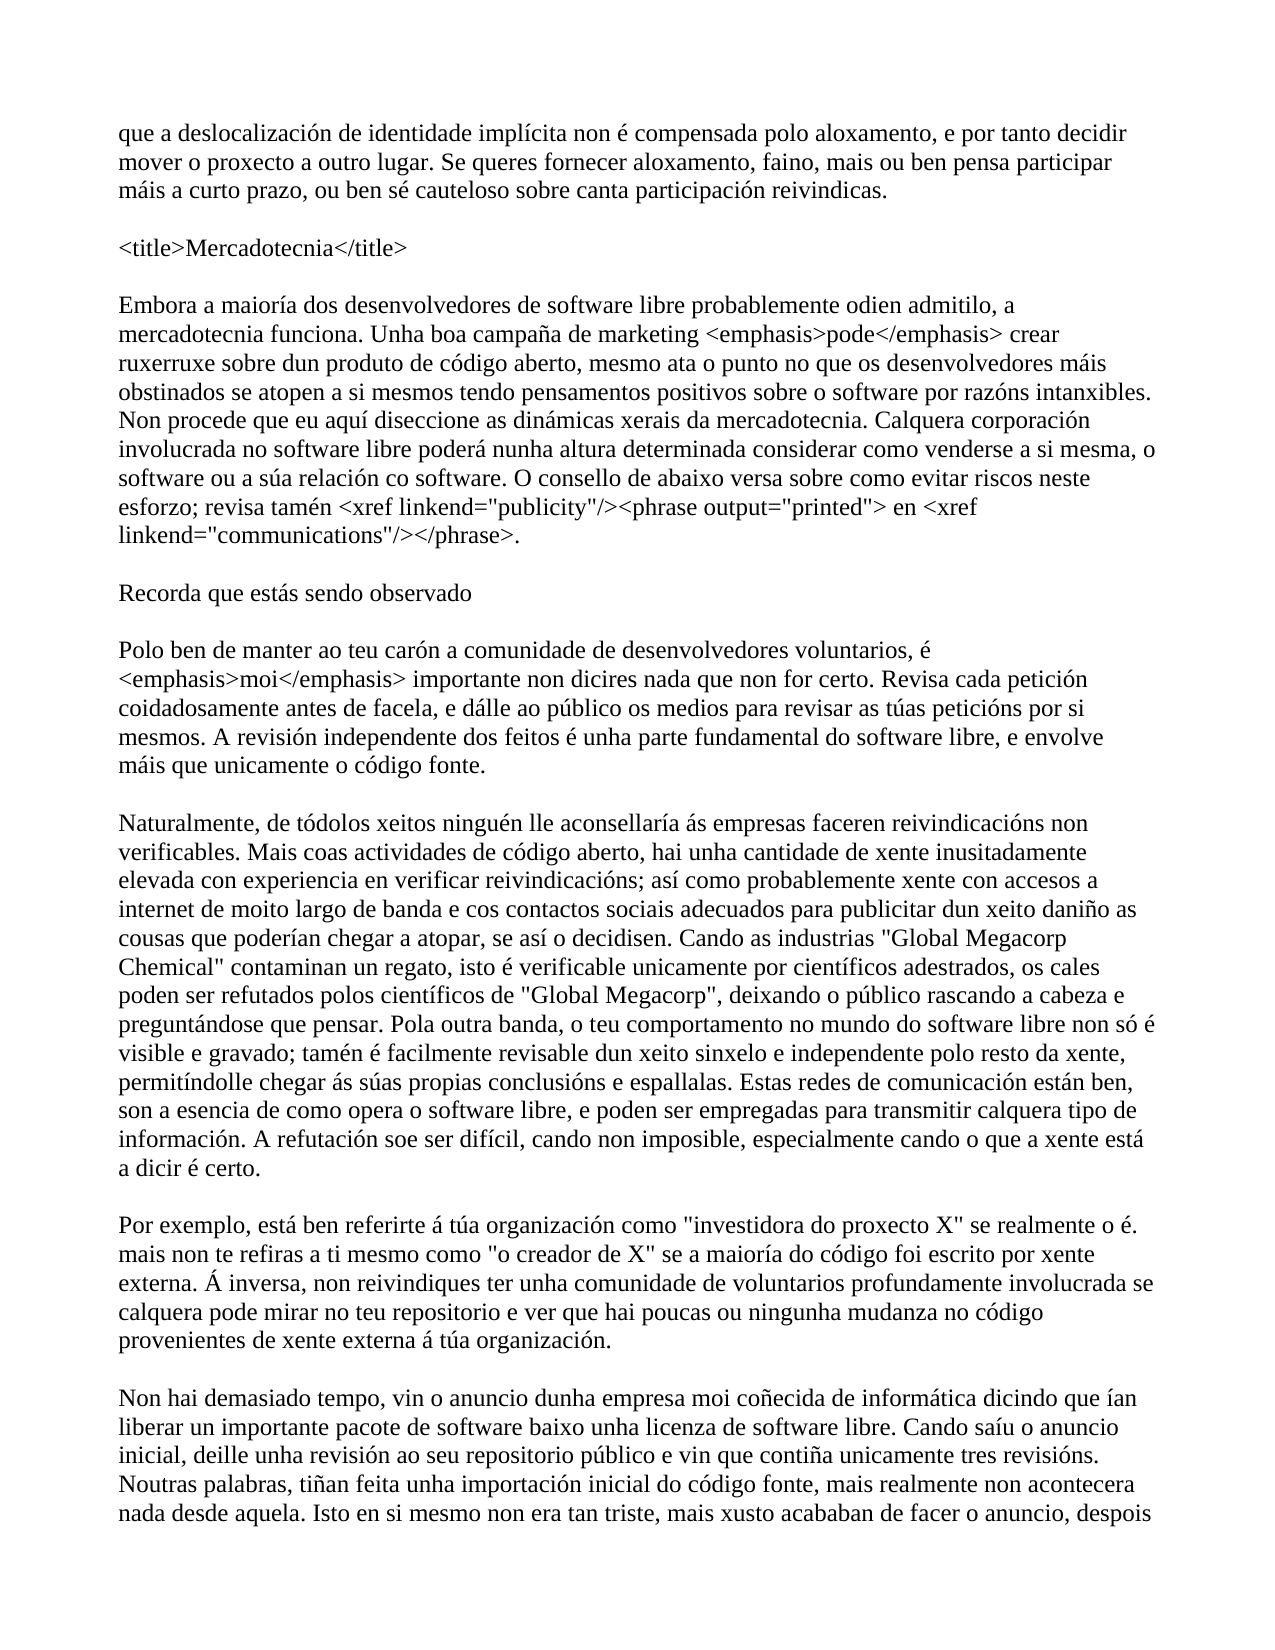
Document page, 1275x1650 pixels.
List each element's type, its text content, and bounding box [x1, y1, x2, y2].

text Recorda que estás sendo observado [118, 578, 1157, 607]
text Non hai demasiado tempo, vin o anuncio dunha empresa moi coñecida de informática dicindo que ían liberar un importante pacote de software baixo unha licenza de software libre. Cando saíu o anuncio inicial, deille unha revisión ao seu repositorio público e vin que contiña unicamente tres revisións. Noutras palabras, tiñan feita unha importación inicial do código fonte, mais realmente non acontecera nada desde aquela. Isto en si mesmo non era tan triste, mais xusto acababan de facer o anuncio, despois [118, 1383, 1157, 1527]
text Naturalmente, de tódolos xeitos ninguén lle aconsellaría ás empresas faceren reivindicacións non verificables. Mais coas actividades de código aberto, hai unha cantidade de xente inusitadamente elevada con experiencia en verificar reivindicacións; así como probablemente xente con accesos a internet de moito largo de banda e cos contactos sociais adecuados para publicitar dun xeito daniño as cousas que poderían chegar a atopar, se así o decidisen. Cando as industrias "Global Megacorp Chemical" contaminan un regato, isto é verificable unicamente por científicos adestrados, os cales poden ser refutados polos científicos de "Global Megacorp", deixando o público rascando a cabeza e preguntándose que pensar. Pola outra banda, o teu comportamento no mundo do software libre non só é visible e gravado; tamén é facilmente revisable dun xeito sinxelo e independente polo resto da xente, permitíndolle chegar ás súas propias conclusións e espallalas. Estas redes de comunicación están ben, son a esencia de como opera o software libre, e poden ser empregadas para transmitir calquera tipo de información. A refutación soe ser difícil, cando non imposible, especialmente cando o que a xente está a dicir é certo. [118, 808, 1157, 1182]
text <title>Mercadotecnia</title> [118, 233, 1157, 262]
text que a deslocalización de identidade implícita non é compensada polo aloxamento, e por tanto decidir mover o proxecto a outro lugar. Se queres fornecer aloxamento, faino, mais ou ben pensa participar máis a curto prazo, ou ben sé cauteloso sobre canta participación reivindicas. [118, 118, 1157, 204]
text Polo ben de manter ao teu carón a comunidade de desenvolvedores voluntarios, é <emphasis>moi</emphasis> importante non dicires nada que non for certo. Revisa cada petición coidadosamente antes de facela, e dálle ao público os medios para revisar as túas peticións por si mesmos. A revisión independente dos feitos é unha parte fundamental do software libre, e envolve máis que unicamente o código fonte. [118, 636, 1157, 779]
text Embora a maioría dos desenvolvedores de software libre probablemente odien admitilo, a mercadotecnia funciona. Unha boa campaña de marketing <emphasis>pode</emphasis> crear ruxerruxe sobre dun produto de código aberto, mesmo ata o punto no que os desenvolvedores máis obstinados se atopen a si mesmos tendo pensamentos positivos sobre o software por razóns intanxibles. Non procede que eu aquí diseccione as dinámicas xerais da mercadotecnia. Calquera corporación involucrada no software libre poderá nunha altura determinada considerar como venderse a si mesma, o software ou a súa relación co software. O consello de abaixo versa sobre como evitar riscos neste esforzo; revisa tamén <xref linkend="publicity"/><phrase output="printed"> en <xref linkend="communications"/></phrase>. [118, 291, 1157, 549]
text Por exemplo, está ben referirte á túa organización como "investidora do proxecto X" se realmente o é. mais non te refiras a ti mesmo como "o creador de X" se a maioría do código foi escrito por xente externa. Á inversa, non reivindiques ter unha comunidade de voluntarios profundamente involucrada se calquera pode mirar no teu repositorio e ver que hai poucas ou ningunha mudanza no código provenientes de xente externa á túa organización. [118, 1211, 1157, 1354]
